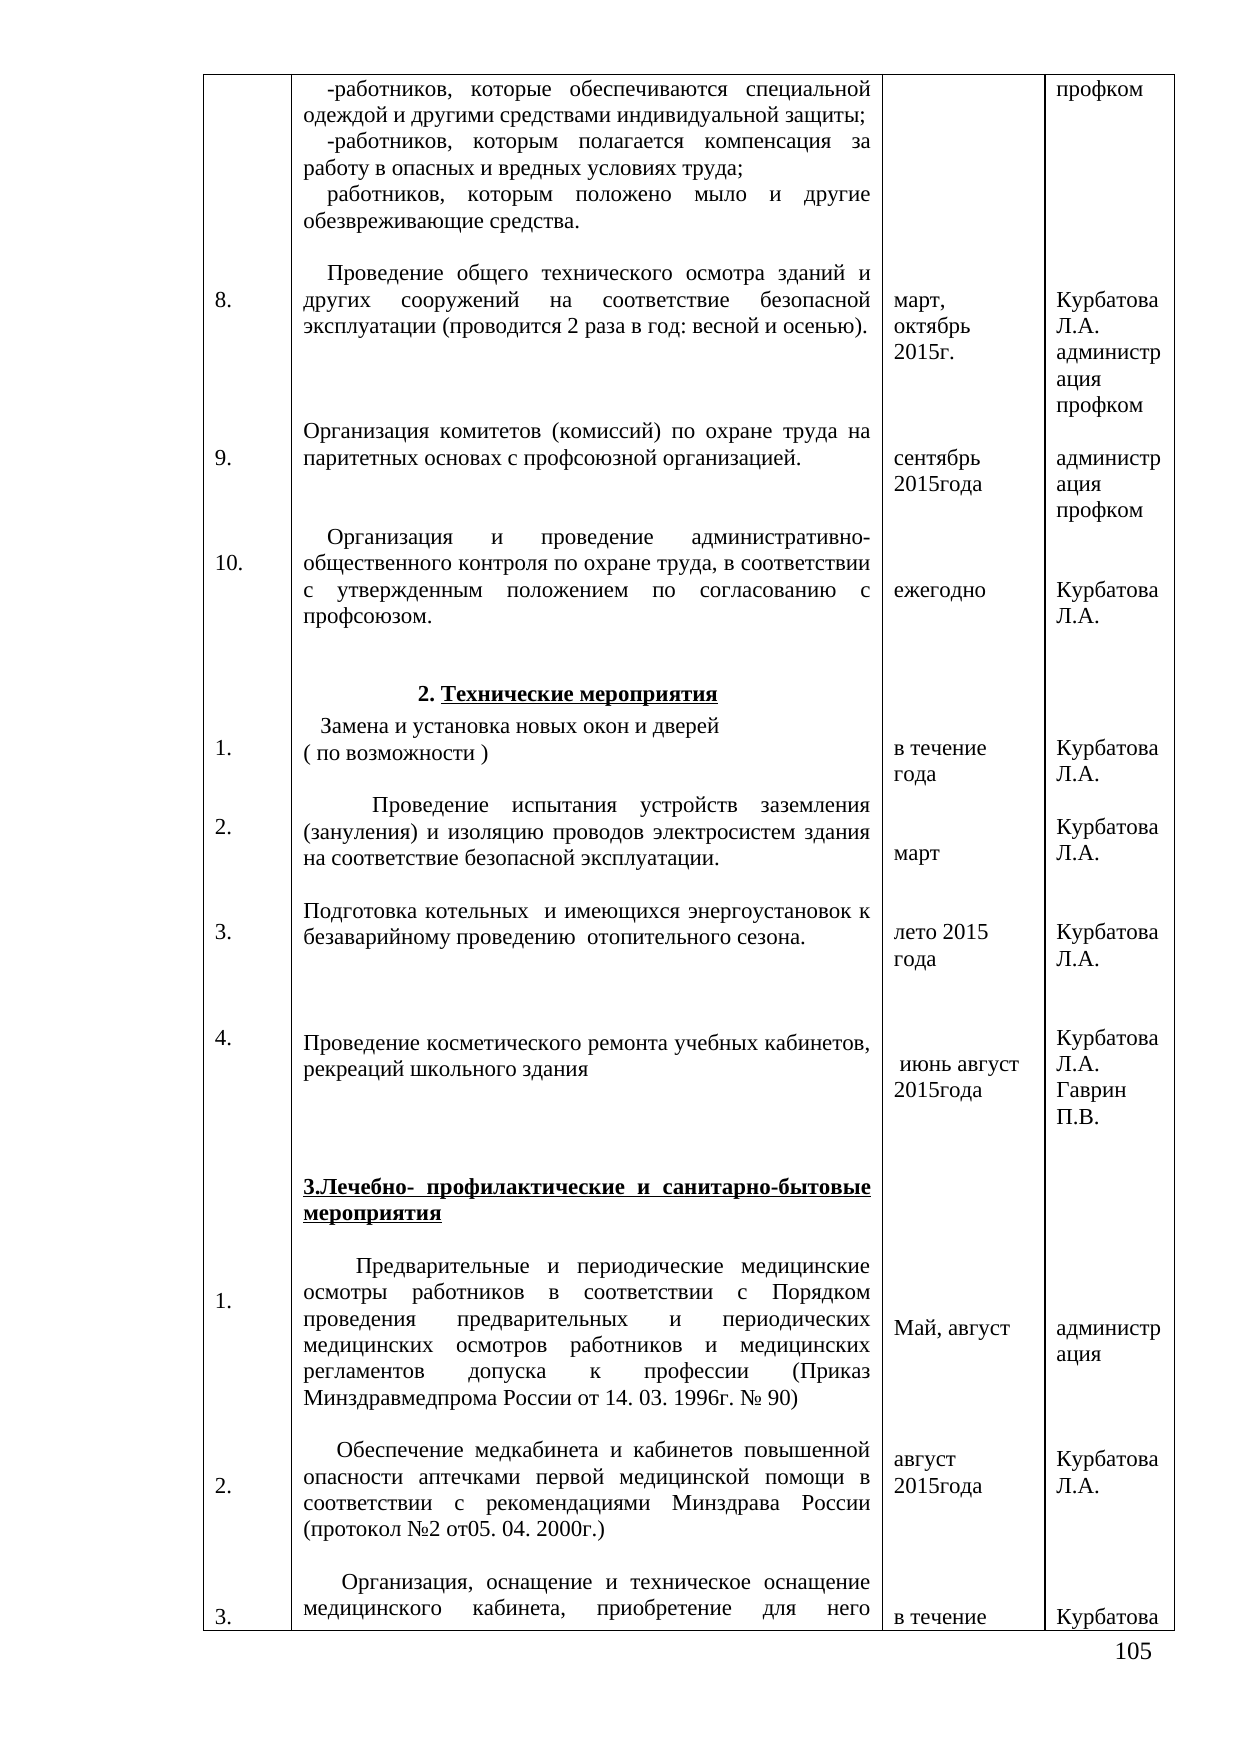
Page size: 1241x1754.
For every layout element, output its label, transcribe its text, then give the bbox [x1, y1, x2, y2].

table_cell март, октябрь 2015г. сентябрь 2015года ежегодно в течение года март лето 2015 года июнь август 2015года Май, август август 2015года в течение [883, 75, 1044, 1630]
table_cell профком Курбатова Л.А. администрация профком администрация профком Курбатова Л.А. Курбатова Л.А. Курбатова Л.А. Курбатова Л.А. Курбатова Л.А. Гаврин П.В. администрация Курбатова Л.А. Курбатова [1046, 75, 1174, 1630]
table_cell -работников, которые обеспечиваются специальной одеждой и другими средствами индивидуальной защиты; -работников, которым полагается компенсация за работу в опасных и вредных условиях труда; работников, которым положено мыло и другие обезвреживающие средства. Проведение общего технического осмотра зданий и других сооружений на соответствие безопасной эксплуатации (проводится 2 раза в год: весной и осенью). Организация комитетов (комиссий) по охране труда на паритетных основах с профсоюзной организацией. Организация и проведение административно- общественного контроля по охране труда, в соответствии с утвержденным положением по согласованию с профсоюзом. 2. Технические мероприятия Замена и установка новых окон и дверей ( по возможности ) Проведение испытания устройств заземления (зануления) и изоляцию проводов электросистем здания на соответствие безопасной эксплуатации. Подготовка котельных и имеющихся энергоустановок к безаварийному проведению отопительного сезона. Проведение косметического ремонта учебных кабинетов, рекреаций школьного здания 3.Лечебно- профилактические и санитарно-бытовые мероприятия Предварительные и периодические медицинские осмотры работников в соответствии с Порядком проведения предварительных и периодических медицинских осмотров работников и медицинских регламентов допуска к профессии (Приказ Минздравмедпрома России от 14. 03. 1996г. № 90) Обеспечение медкабинета и кабинетов повышенной опасности аптечками первой медицинской помощи в соответствии с рекомендациями Минздрава России (протокол №2 от05. 04. 2000г.) Организация, оснащение и техническое оснащение медицинского кабинета, приобретение для него [292, 75, 882, 1630]
table_cell 8. 9. 10. 1. 2. 3. 4. 1. 2. 3. [204, 75, 291, 1630]
